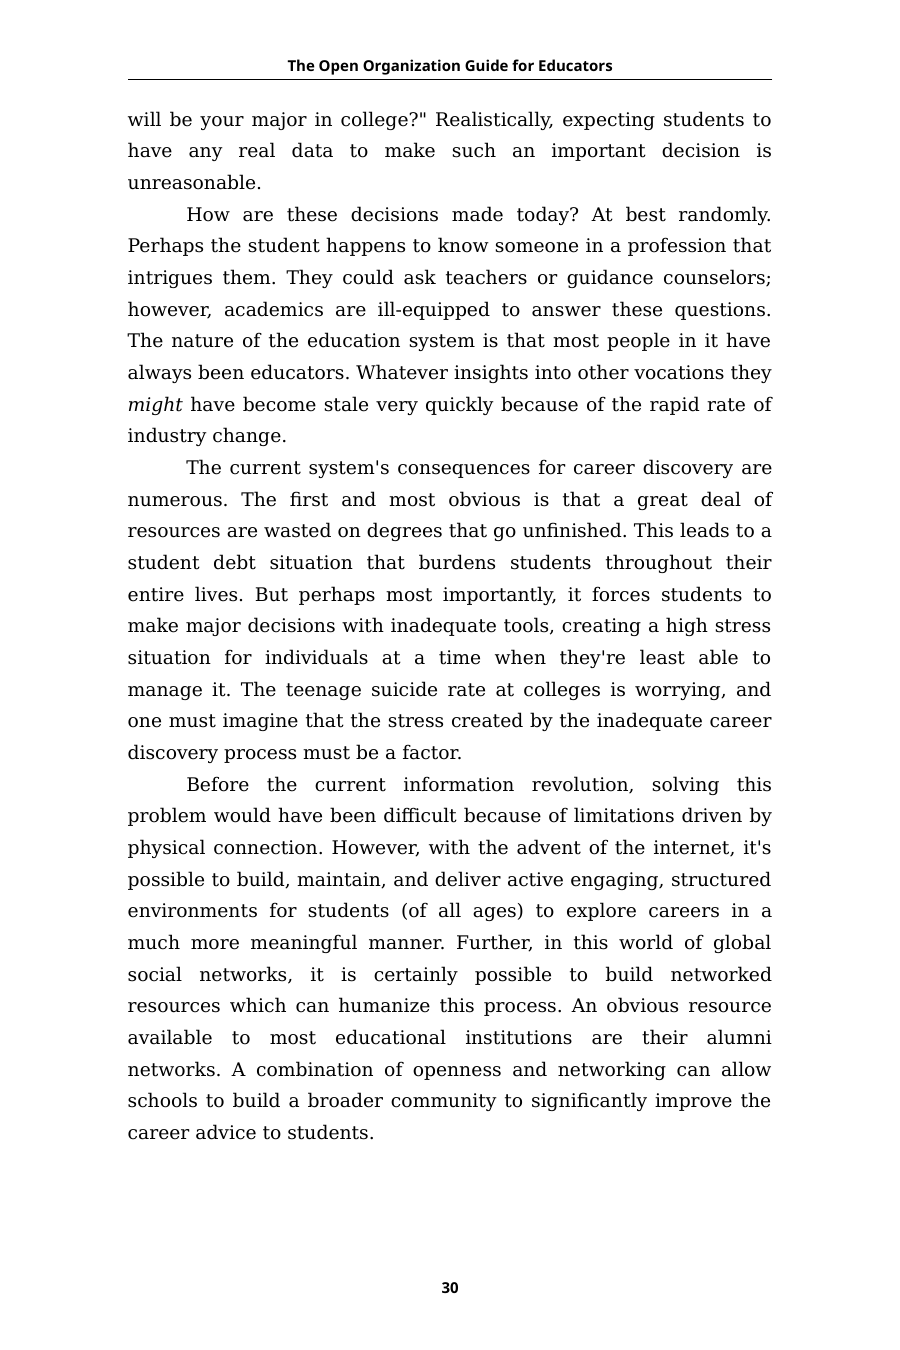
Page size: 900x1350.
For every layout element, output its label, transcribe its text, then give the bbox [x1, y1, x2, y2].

text will be your major in college?" Realistically, expecting students to have any real data to make such an important decision is unreasonable. [127, 109, 772, 194]
text How are these decisions made today? At best randomly. Perhaps the student happens to know someone in a profession that intrigues them. They could ask teachers or guidance counselors; however, academics are ill-equipped to answer these questions. The nature of the education system is that most people in it have always been educators. Whatever insights into other vocations they might have become stale very quickly because of the rapid rate of industry change. [127, 204, 772, 447]
text The current system's consequences for career discovery are numerous. The first and most obvious is that a great deal of resources are wasted on degrees that go unfinished. This leads to a student debt situation that burdens students throughout their entire lives. But perhaps most importantly, it forces students to make major decisions with inadequate tools, creating a high stress situation for individuals at a time when they're least able to manage it. The teenage suicide rate at colleges is worrying, and one must imagine that the stress created by the inadequate career discovery process must be a factor. [127, 457, 772, 764]
text Before the current information revolution, solving this problem would have been difficult because of limitations driven by physical connection. However, with the advent of the internet, it's possible to build, maintain, and deliver active engaging, structured environments for students (of all ages) to explore careers in a much more meaningful manner. Further, in this world of global social networks, it is certainly possible to build networked resources which can humanize this process. An obvious resource available to most educational institutions are their alumni networks. A combination of openness and networking can allow schools to build a broader community to significantly improve the career advice to students. [127, 774, 772, 1144]
